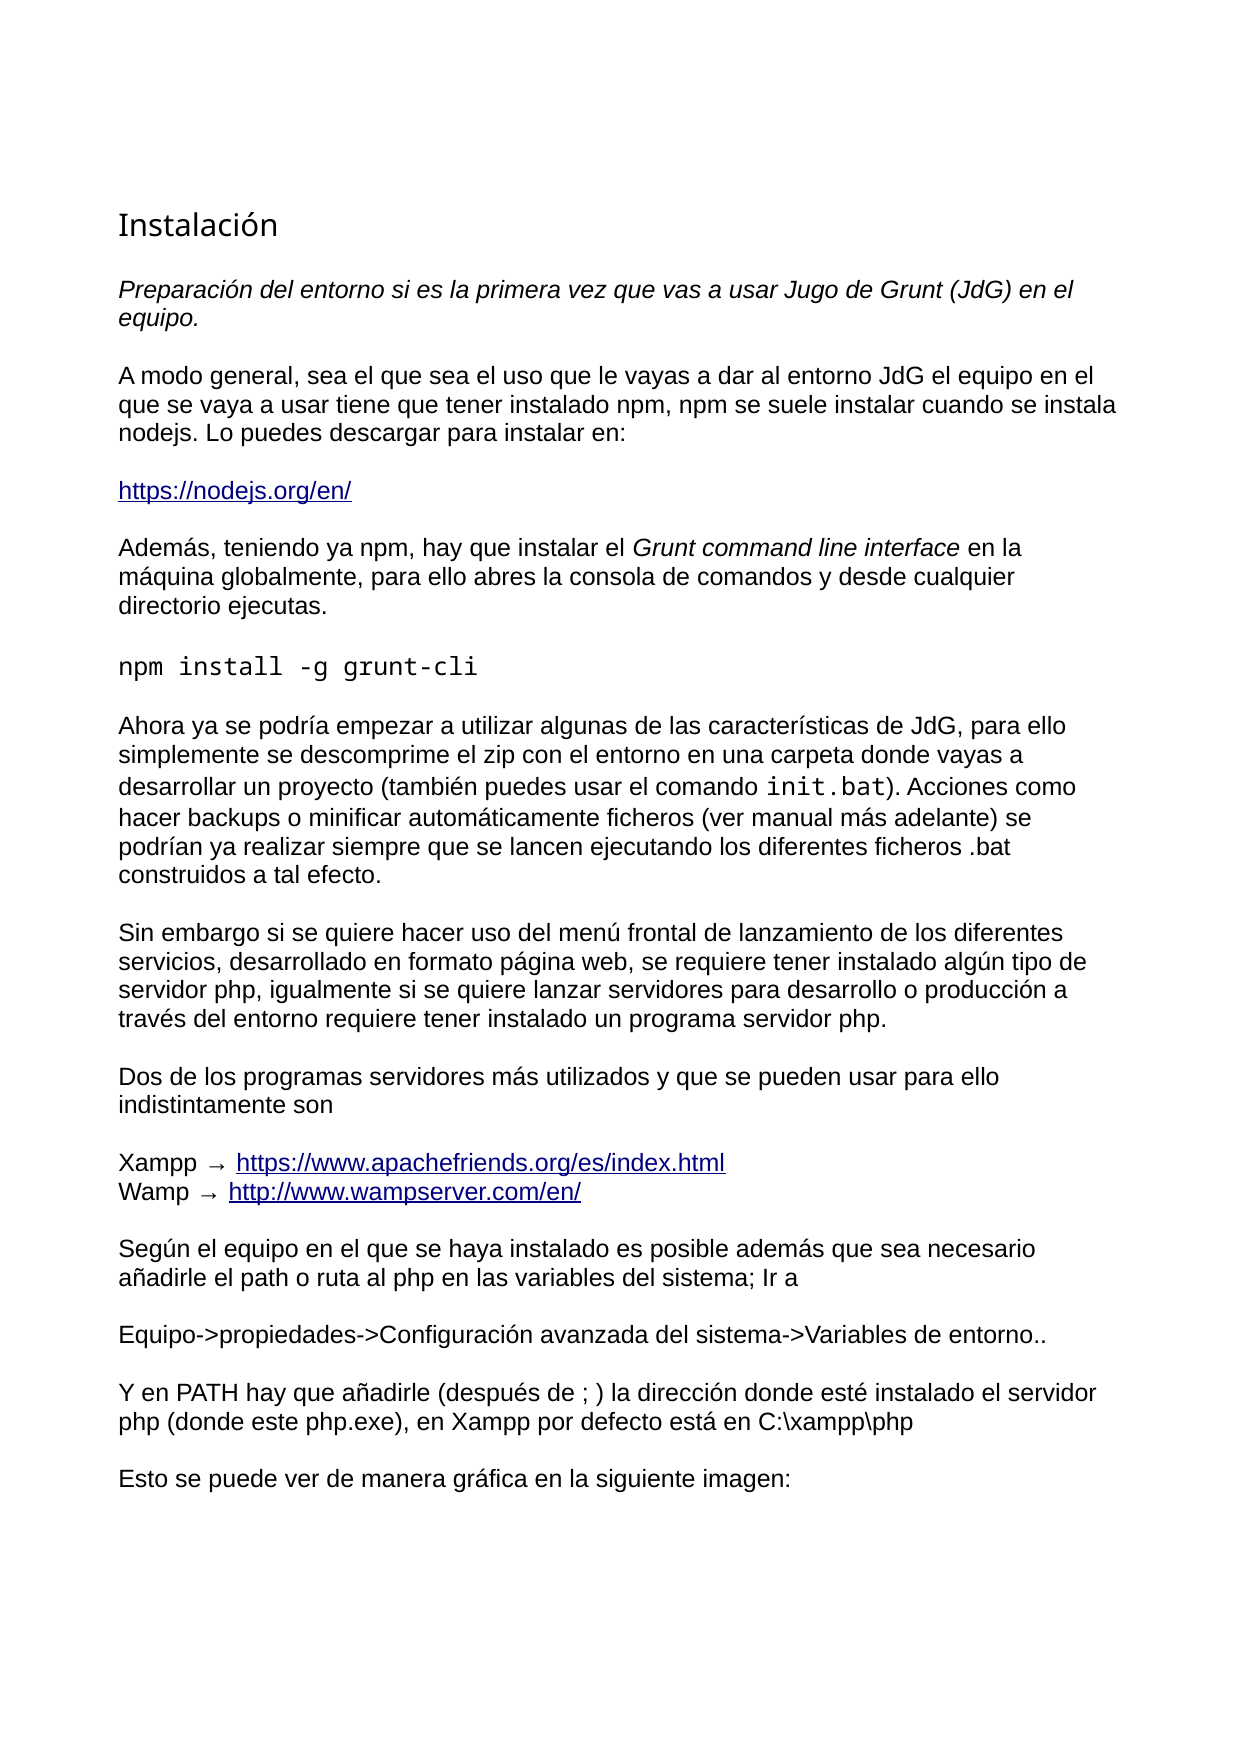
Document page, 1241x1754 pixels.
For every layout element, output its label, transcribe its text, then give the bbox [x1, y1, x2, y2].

text A modo general, sea el que sea el uso que le vayas a dar al entorno JdG el equipo en el que se vaya a usar tiene que tener instalado npm, npm se suele instalar cuando se instala nodejs. Lo puedes descargar para instalar en: [118, 361, 1122, 447]
text Según el equipo en el que se haya instalado es posible además que sea necesario añadirle el path o ruta al php en las variables del sistema; Ir a [118, 1234, 1122, 1292]
text https://nodejs.org/en/ [118, 476, 1122, 505]
text Dos de los programas servidores más utilizados y que se pueden usar para ello indistintamente son [118, 1062, 1122, 1119]
text Esto se puede ver de manera gráfica en la siguiente imagen: [118, 1464, 1122, 1493]
text Equipo->propiedades->Configuración avanzada del sistema->Variables de entorno.. [118, 1320, 1122, 1349]
text Instalación [118, 203, 1122, 246]
text Wamp → http://www.wampserver.com/en/ [118, 1177, 1122, 1205]
text Preparación del entorno si es la primera vez que vas a usar Jugo de Grunt (JdG) en el equipo. [118, 275, 1122, 332]
text Además, teniendo ya npm, hay que instalar el Grunt command line interface en la máquina globalmente, para ello abres la consola de comandos y desde cualquier directorio ejecutas. [118, 533, 1122, 620]
text Xampp → https://www.apachefriends.org/es/index.html [118, 1148, 1122, 1177]
text Sin embargo si se quiere hacer uso del menú frontal de lanzamiento de los diferentes servicios, desarrollado en formato página web, se requiere tener instalado algún tipo de servidor php, igualmente si se quiere lanzar servidores para desarrollo o producción a través del entorno requiere tener instalado un programa servidor php. [118, 918, 1122, 1033]
text Ahora ya se podría empezar a utilizar algunas de las características de JdG, para ello simplemente se descomprime el zip con el entorno en una carpeta donde vayas a desarrollar un proyecto (también puedes usar el comando init.bat). Acciones como hacer backups o minificar automáticamente ficheros (ver manual más adelante) se podrían ya realizar siempre que se lancen ejecutando los diferentes ficheros .bat construidos a tal efecto. [118, 711, 1122, 889]
text npm install -g grunt-cli [118, 648, 1122, 682]
text Y en PATH hay que añadirle (después de ; ) la dirección donde esté instalado el servidor php (donde este php.exe), en Xampp por defecto está en C:\xampp\php [118, 1378, 1122, 1435]
